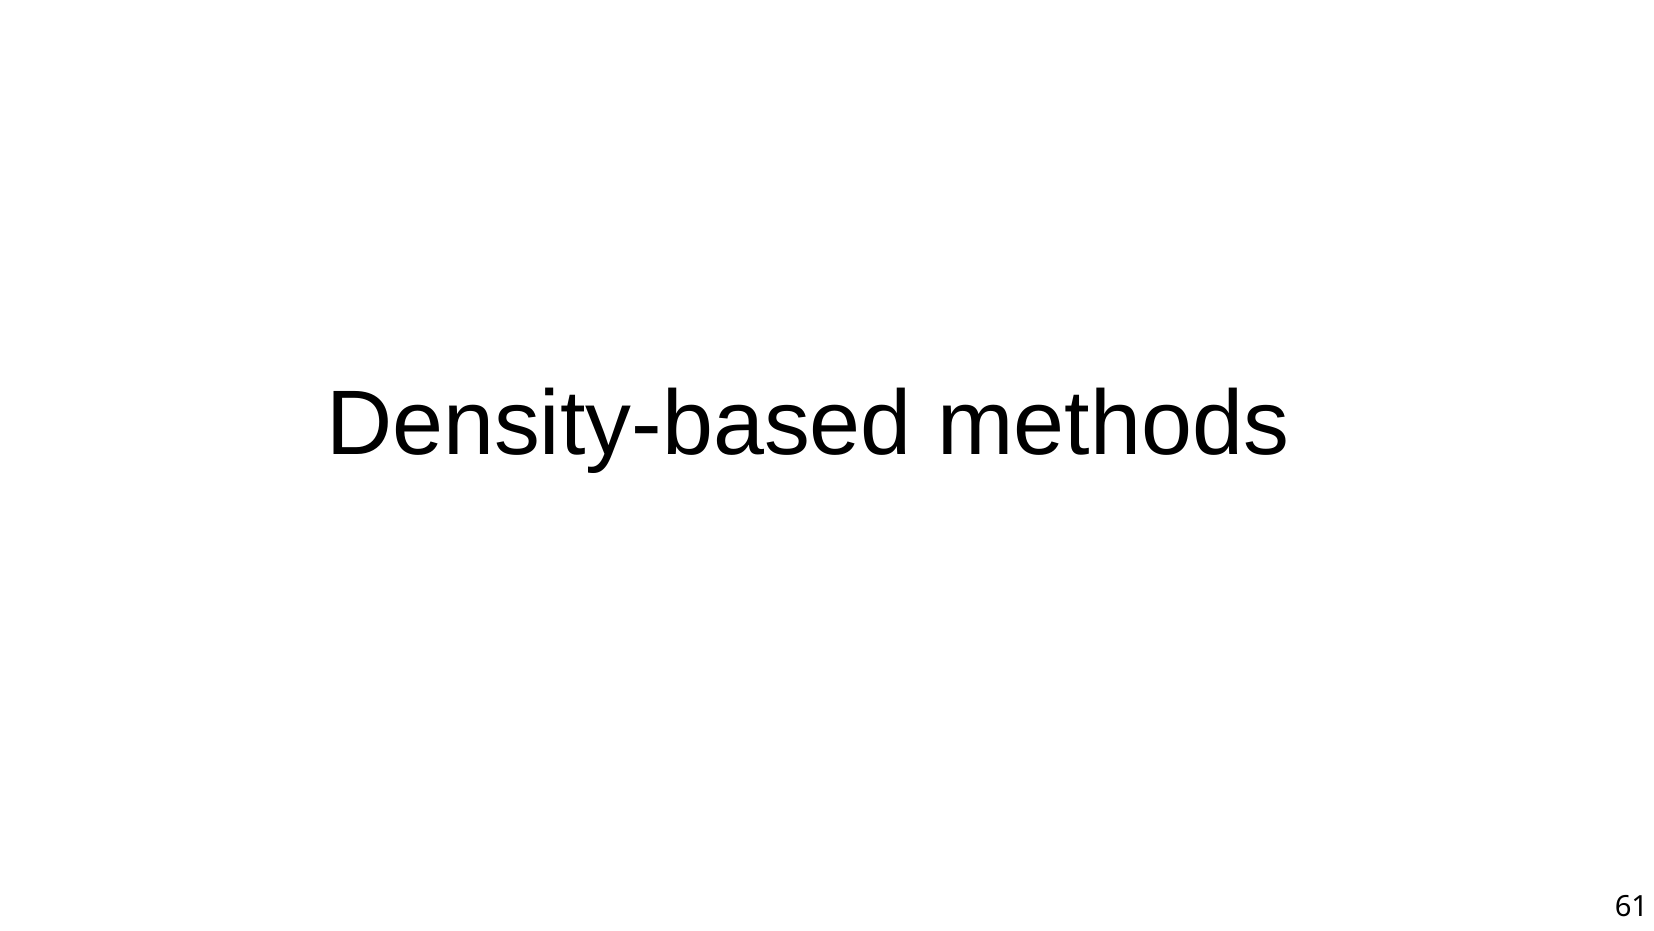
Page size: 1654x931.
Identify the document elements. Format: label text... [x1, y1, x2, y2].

title Density-based methods [64, 345, 1553, 501]
